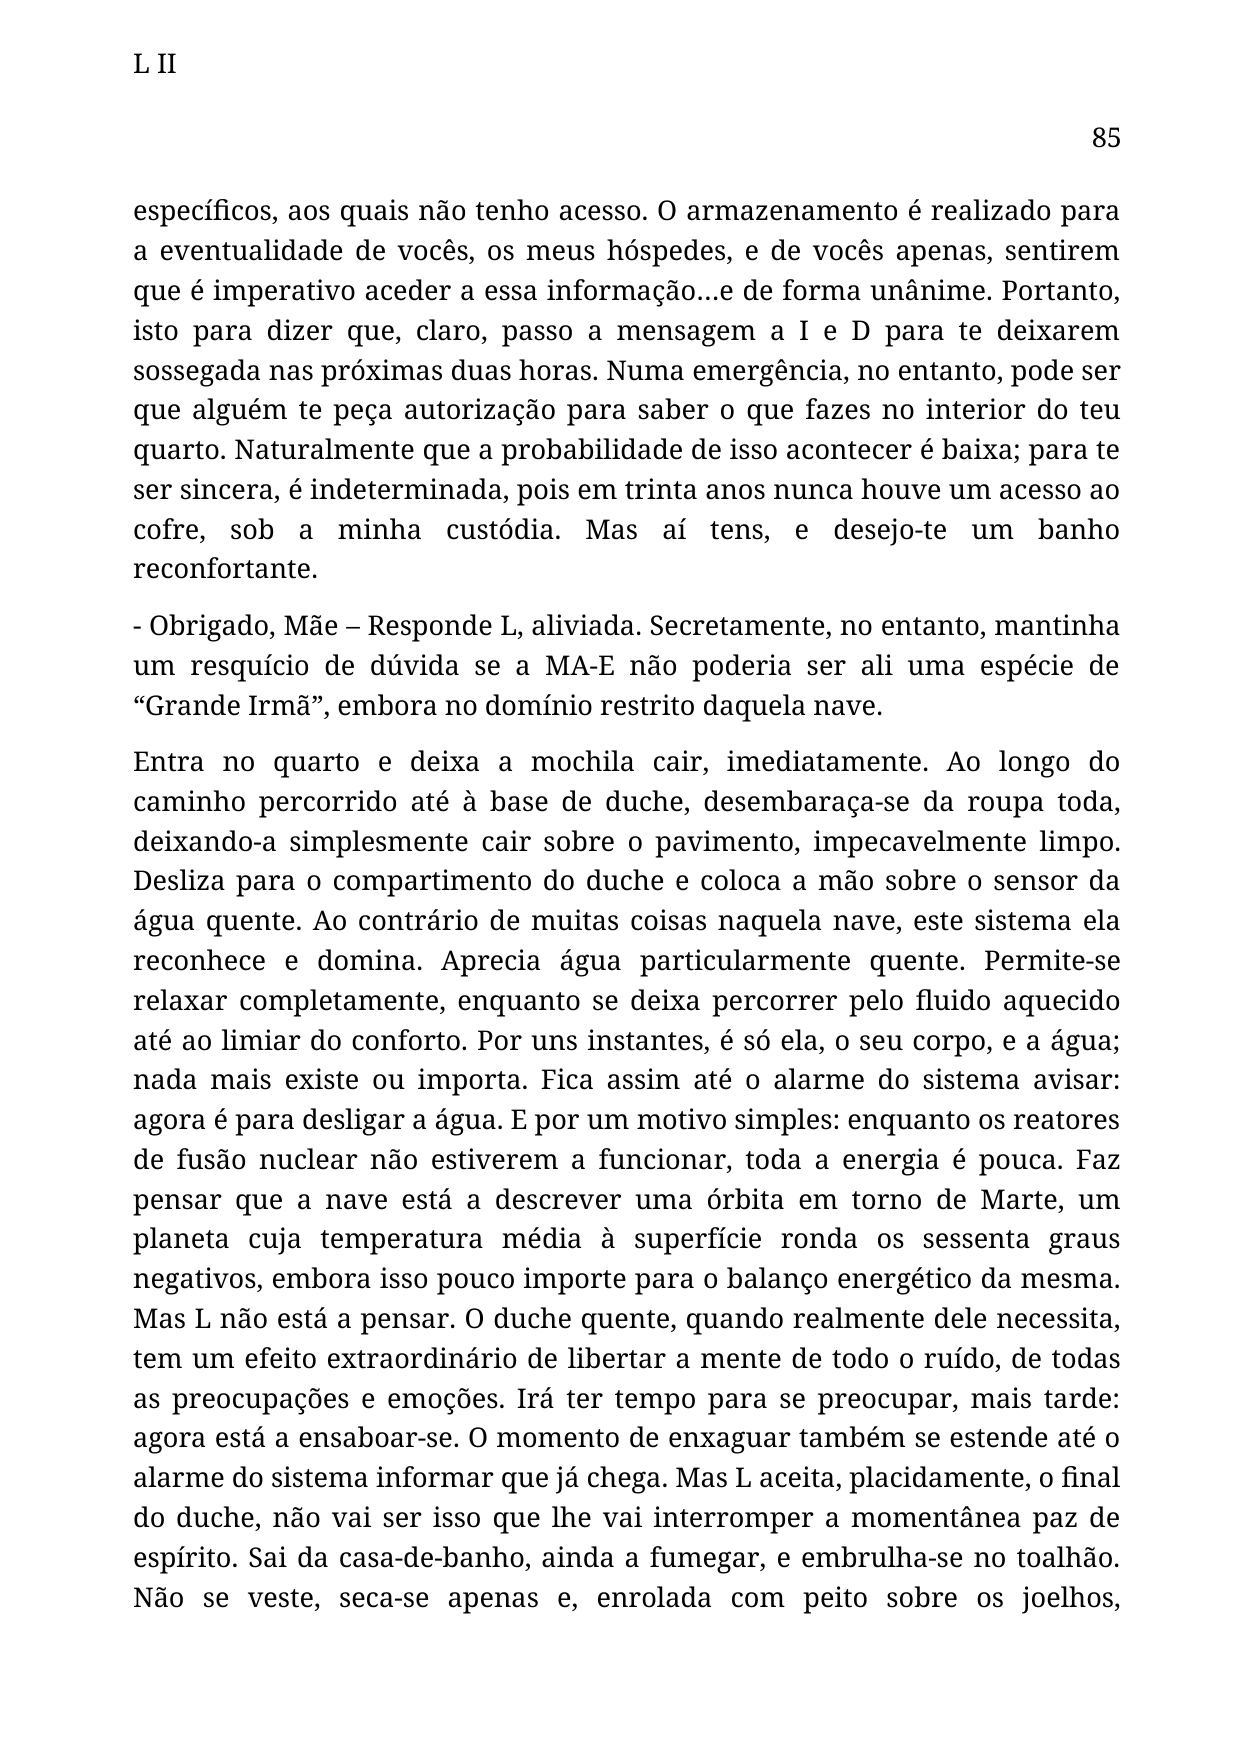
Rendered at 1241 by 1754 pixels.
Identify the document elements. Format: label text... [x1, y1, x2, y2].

text específicos, aos quais não tenho acesso. O armazenamento é realizado para a eventualidade de vocês, os meus hóspedes, e de vocês apenas, sentirem que é imperativo aceder a essa informação…e de forma unânime. Portanto, isto para dizer que, claro, passo a mensagem a I e D para te deixarem sossegada nas próximas duas horas. Numa emergência, no entanto, pode ser que alguém te peça autorização para saber o que fazes no interior do teu quarto. Naturalmente que a probabilidade de isso acontecer é baixa; para te ser sincera, é indeterminada, pois em trinta anos nunca houve um acesso ao cofre, sob a minha custódia. Mas aí tens, e desejo-te um banho reconfortante. [133, 192, 1122, 587]
text - Obrigado, Mãe – Responde L, aliviada. Secretamente, no entanto, mantinha um resquício de dúvida se a MA-E não poderia ser ali uma espécie de “Grande Irmã”, embora no domínio restrito daquela nave. [133, 606, 1122, 723]
text Entra no quarto e deixa a mochila cair, imediatamente. Ao longo do caminho percorrido até à base de duche, desembaraça-se da roupa toda, deixando-a simplesmente cair sobre o pavimento, impecavelmente limpo. Desliza para o compartimento do duche e coloca a mão sobre o sensor da água quente. Ao contrário de muitas coisas naquela nave, este sistema ela reconhece e domina. Aprecia água particularmente quente. Permite-se relaxar completamente, enquanto se deixa percorrer pelo fluido aquecido até ao limiar do conforto. Por uns instantes, é só ela, o seu corpo, e a água; nada mais existe ou importa. Fica assim até o alarme do sistema avisar: agora é para desligar a água. E por um motivo simples: enquanto os reatores de fusão nuclear não estiverem a funcionar, toda a energia é pouca. Faz pensar que a nave está a descrever uma órbita em torno de Marte, um planeta cuja temperatura média à superfície ronda os sessenta graus negativos, embora isso pouco importe para o balanço energético da mesma. Mas L não está a pensar. O duche quente, quando realmente dele necessita, tem um efeito extraordinário de libertar a mente de todo o ruído, de todas as preocupações e emoções. Irá ter tempo para se preocupar, mais tarde: agora está a ensaboar-se. O momento de enxaguar também se estende até o alarme do sistema informar que já chega. Mas L aceita, placidamente, o final do duche, não vai ser isso que lhe vai interromper a momentânea paz de espírito. Sai da casa-de-banho, ainda a fumegar, e embrulha-se no toalhão. Não se veste, seca-se apenas e, enrolada com peito sobre os joelhos, [133, 742, 1122, 1615]
